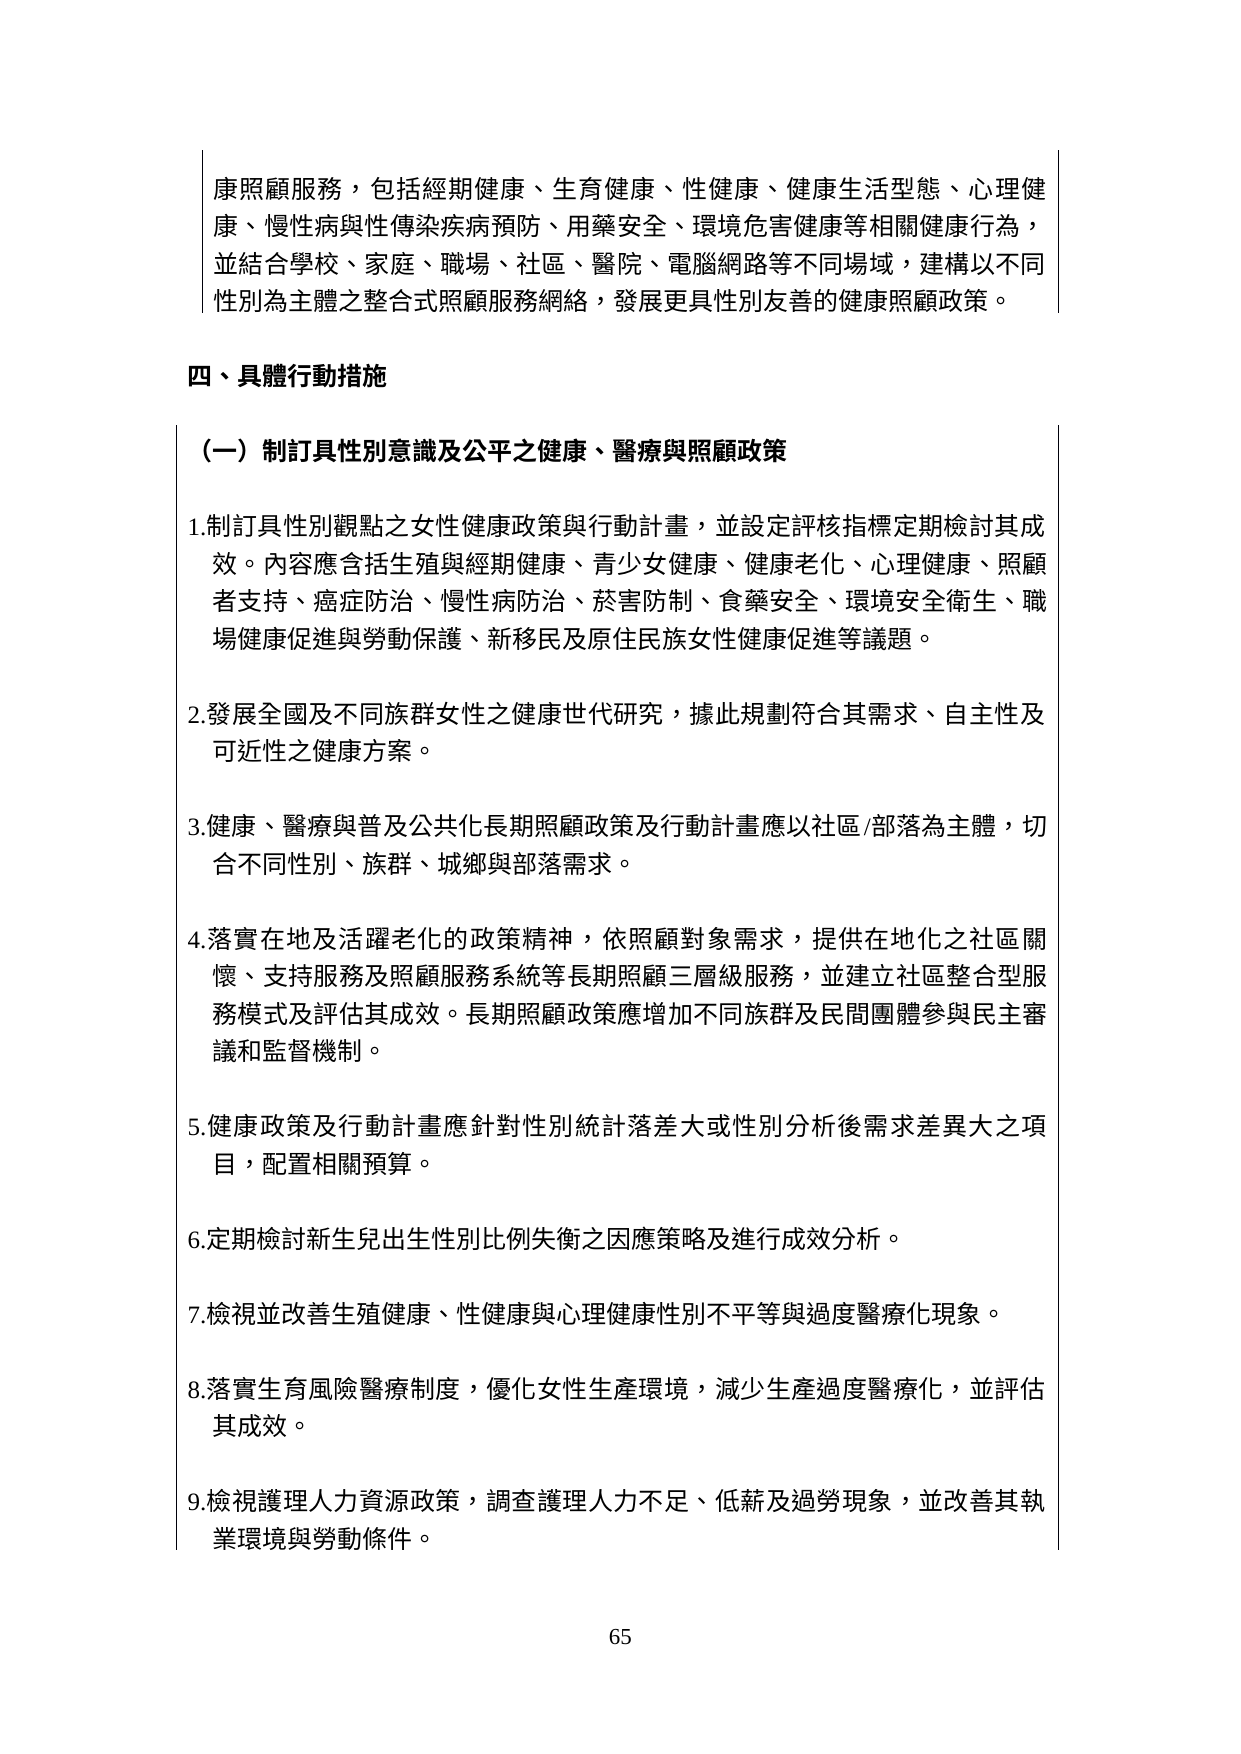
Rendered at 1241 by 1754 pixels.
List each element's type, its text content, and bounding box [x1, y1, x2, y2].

table_cell 7.檢視並改善生殖健康、性健康與心理健康性別不平等與過度醫療化現象。 [177, 1288, 1058, 1362]
table_cell 1.制訂具性別觀點之女性健康政策與行動計畫，並設定評核指標定期檢討其成效。內容應含括生殖與經期健康、青少女健康、健康老化、心理健康、照顧者支持、癌症防治、慢性病防治、菸害防制、食藥安全、環境安全衛生、職場健康促進與勞動保護、新移民及原住民族女性健康促進等議題。 [177, 500, 1058, 687]
table_cell 8.落實生育風險醫療制度，優化女性生產環境，減少生產過度醫療化，並評估其成效。 [177, 1363, 1058, 1475]
table_cell 6.定期檢討新生兒出生性別比例失衡之因應策略及進行成效分析。 [177, 1213, 1058, 1287]
table_cell 5.健康政策及行動計畫應針對性別統計落差大或性別分析後需求差異大之項目，配置相關預算。 [177, 1100, 1058, 1212]
table_cell 9.檢視護理人力資源政策，調查護理人力不足、低薪及過勞現象，並改善其執業環境與勞動條件。 [177, 1475, 1058, 1550]
table_cell 康照顧服務，包括經期健康、生育健康、性健康、健康生活型態、心理健康、慢性病與性傳染疾病預防、用藥安全、環境危害健康等相關健康行為，並結合學校、家庭、職場、社區、醫院、電腦網路等不同場域，建構以不同性別為主體之整合式照顧服務網絡，發展更具性別友善的健康照顧政策。 [203, 150, 1058, 312]
table_cell 4.落實在地及活躍老化的政策精神，依照顧對象需求，提供在地化之社區關懷、支持服務及照顧服務系統等長期照顧三層級服務，並建立社區整合型服務模式及評估其成效。長期照顧政策應增加不同族群及民間團體參與民主審議和監督機制。 [177, 913, 1058, 1100]
text 四、具體行動措施 [187, 350, 1053, 387]
table_cell 2.發展全國及不同族群女性之健康世代研究，據此規劃符合其需求、自主性及可近性之健康方案。 [177, 688, 1058, 800]
table_cell 3.健康、醫療與普及公共化長期照顧政策及行動計畫應以社區/部落為主體，切合不同性別、族群、城鄉與部落需求。 [177, 800, 1058, 912]
table_header （一）制訂具性別意識及公平之健康、醫療與照顧政策 [177, 425, 1058, 500]
